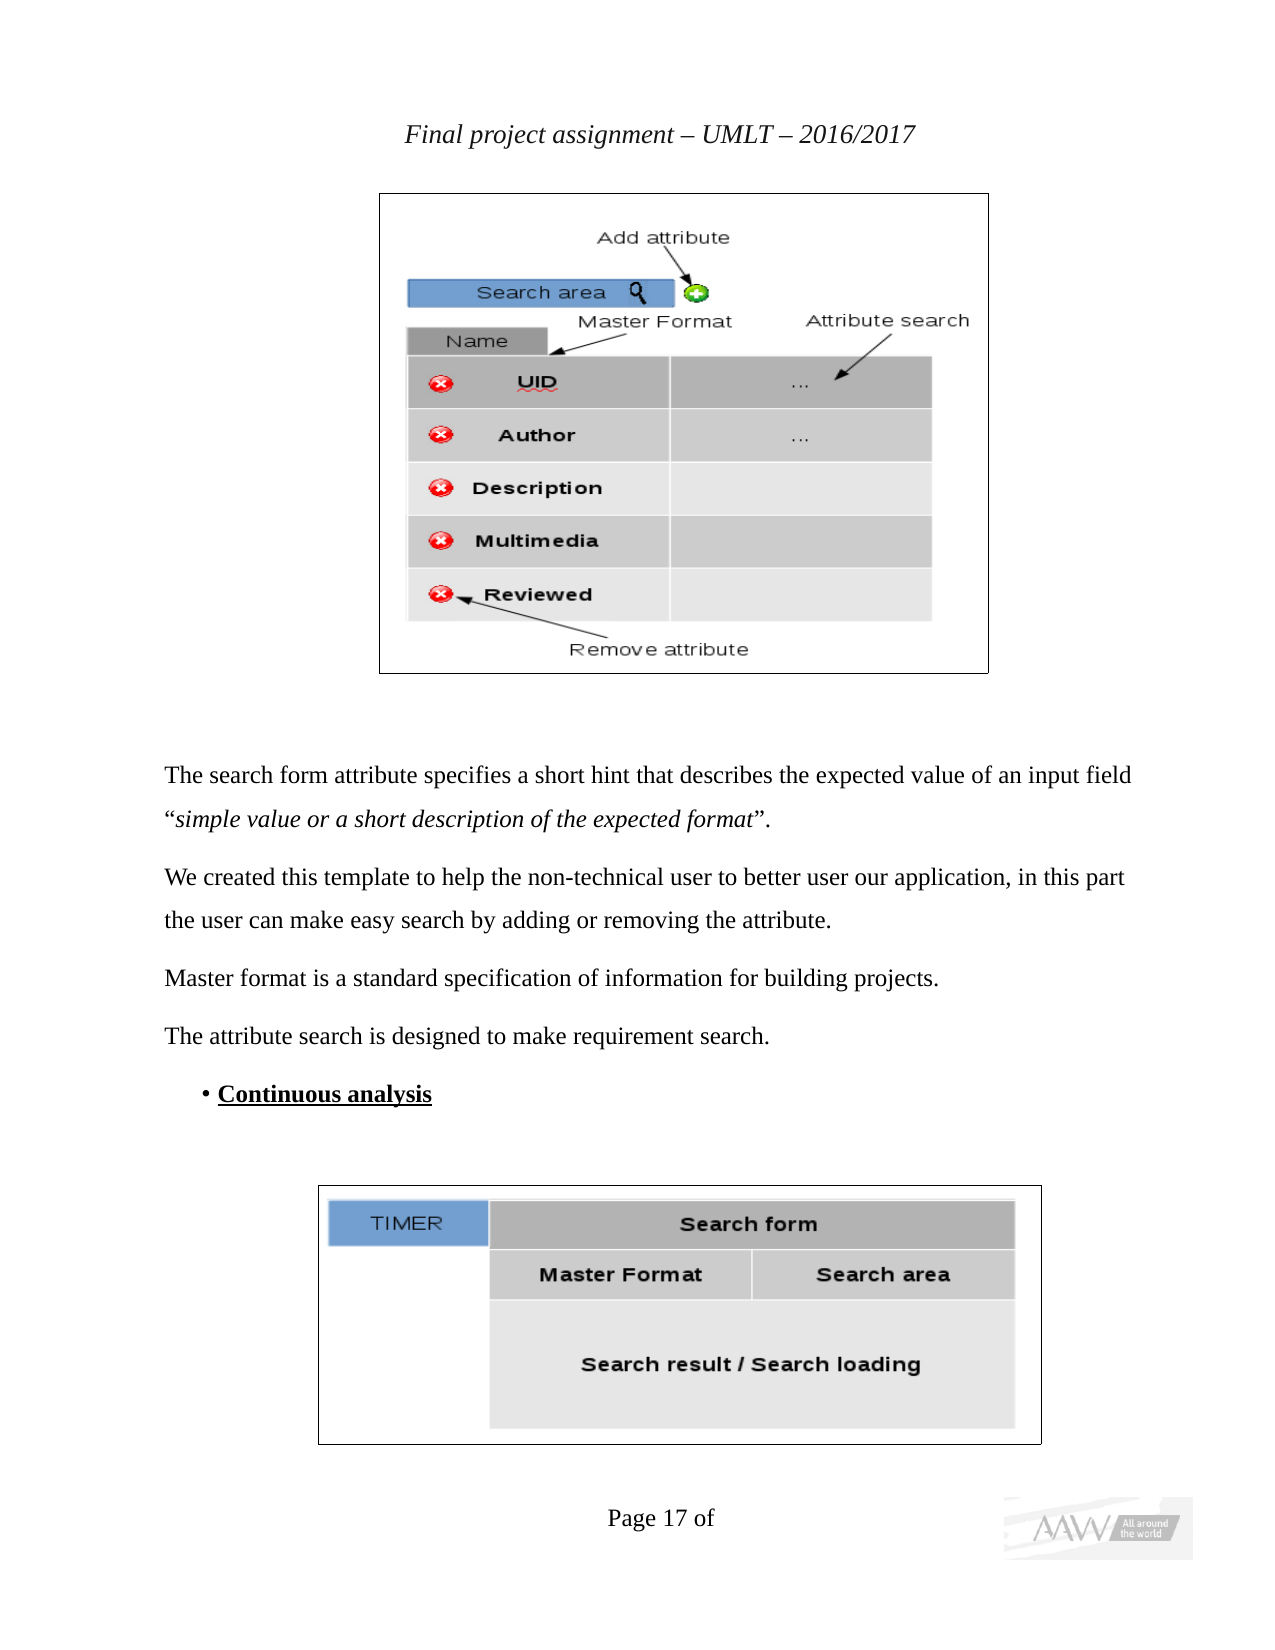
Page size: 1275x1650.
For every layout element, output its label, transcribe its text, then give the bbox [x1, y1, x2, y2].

text Master format is a standard specification of information for building projects. [164, 963, 1158, 992]
picture [321, 1188, 1039, 1442]
text We created this template to help the non-technical user to better user our application, in this part the user can make easy search by adding or removing the attribute. [164, 862, 1158, 934]
text The search form attribute specifies a short hint that describes the expected value of an input field “simple value or a short description of the expected format”. [164, 761, 1158, 832]
picture [381, 195, 986, 670]
picture [1003, 1497, 1193, 1560]
list Continuous analysis [202, 1079, 1158, 1151]
text The attribute search is designed to make requirement search. [164, 1021, 1158, 1050]
